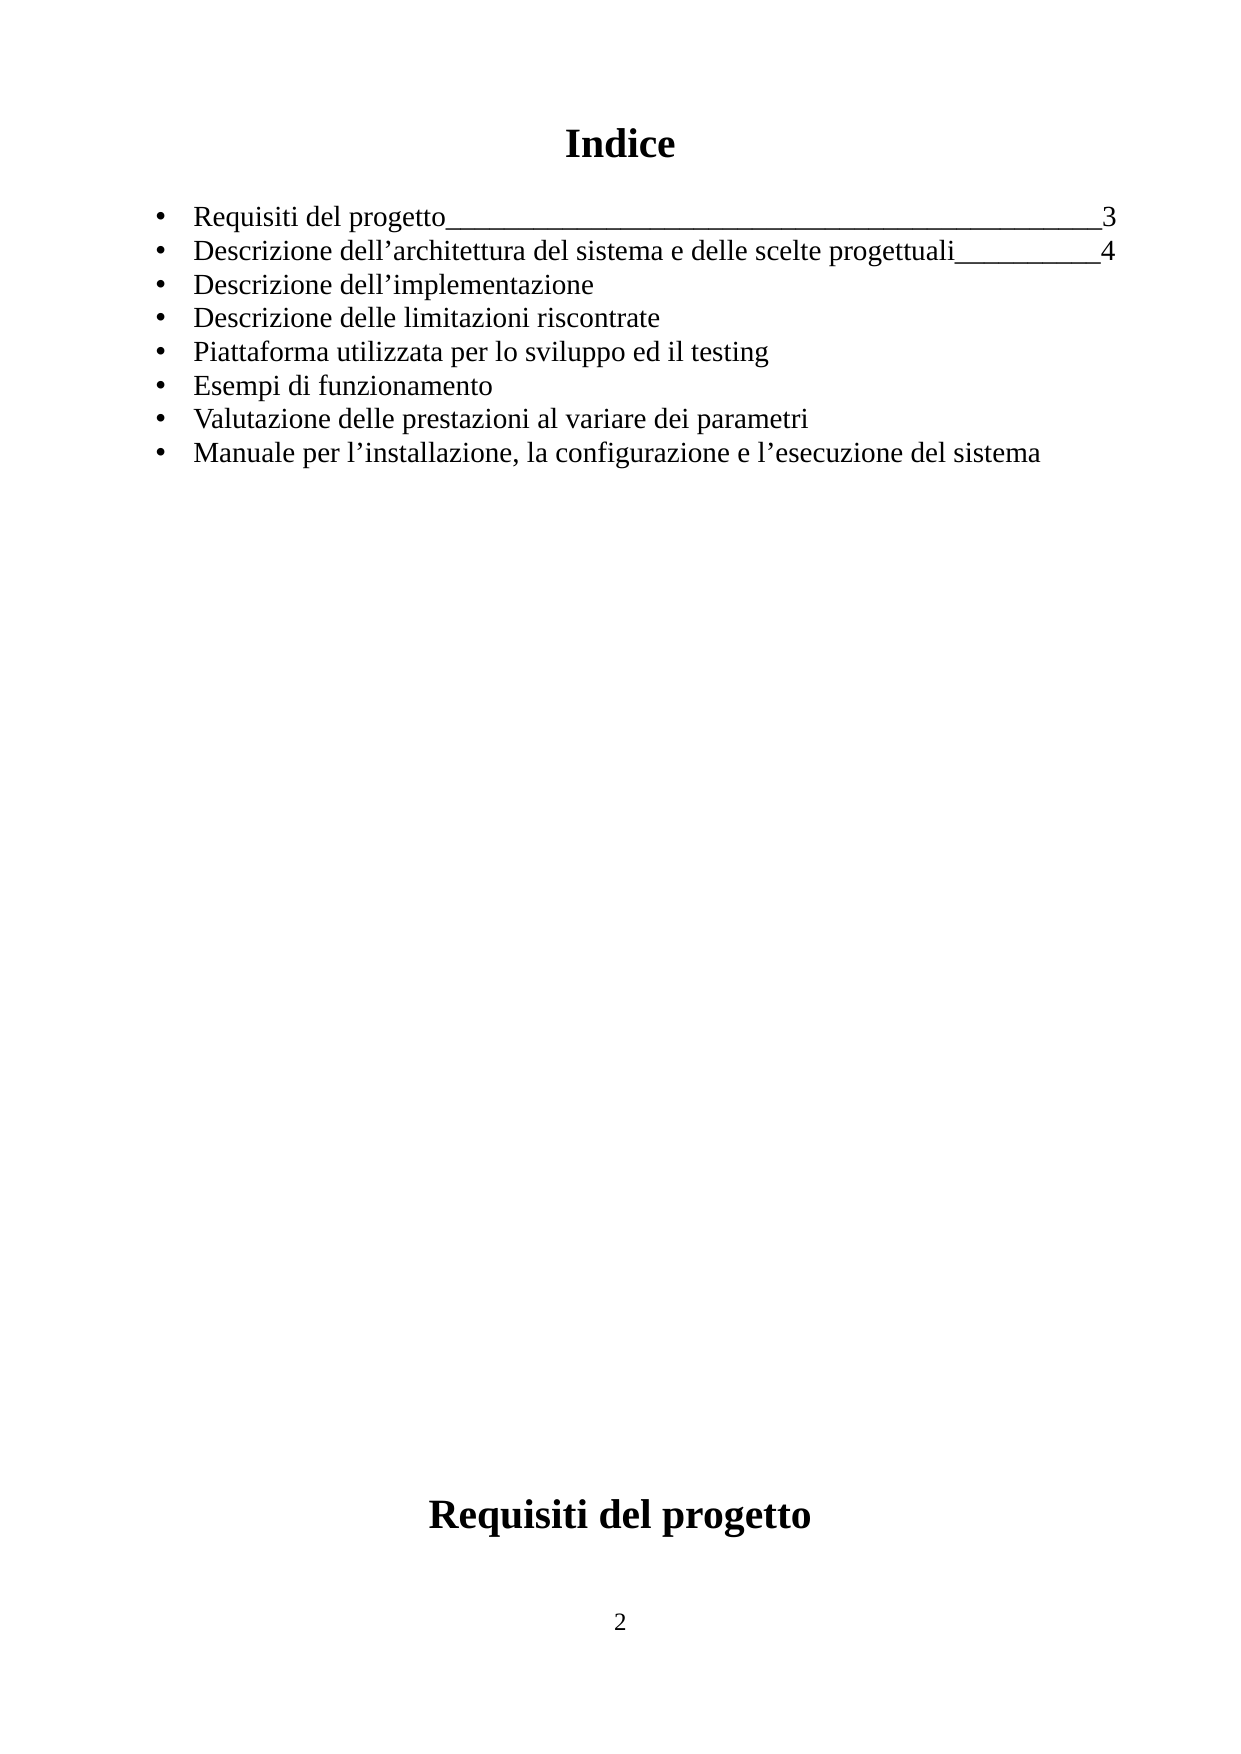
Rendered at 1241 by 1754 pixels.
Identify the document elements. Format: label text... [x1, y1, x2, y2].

table_cell Descrizione delle limitazioni riscontrate [118, 301, 1123, 334]
table_cell Descrizione dell’implementazione [118, 267, 1123, 301]
table_cell Descrizione dell’architettura del sistema e delle scelte progettuali__________4 [118, 233, 1123, 267]
text Indice [118, 118, 1122, 166]
text Requisiti del progetto [118, 1489, 1122, 1537]
table_cell Piattaforma utilizzata per lo sviluppo ed il testing [118, 334, 1123, 368]
table_cell Valutazione delle prestazioni al variare dei parametri [118, 401, 1123, 435]
table_header Requisiti del progetto_____________________________________________3 [118, 200, 1123, 233]
table_cell Esempi di funzionamento [118, 368, 1123, 401]
table_cell Manuale per l’installazione, la configurazione e l’esecuzione del sistema [118, 435, 1123, 469]
